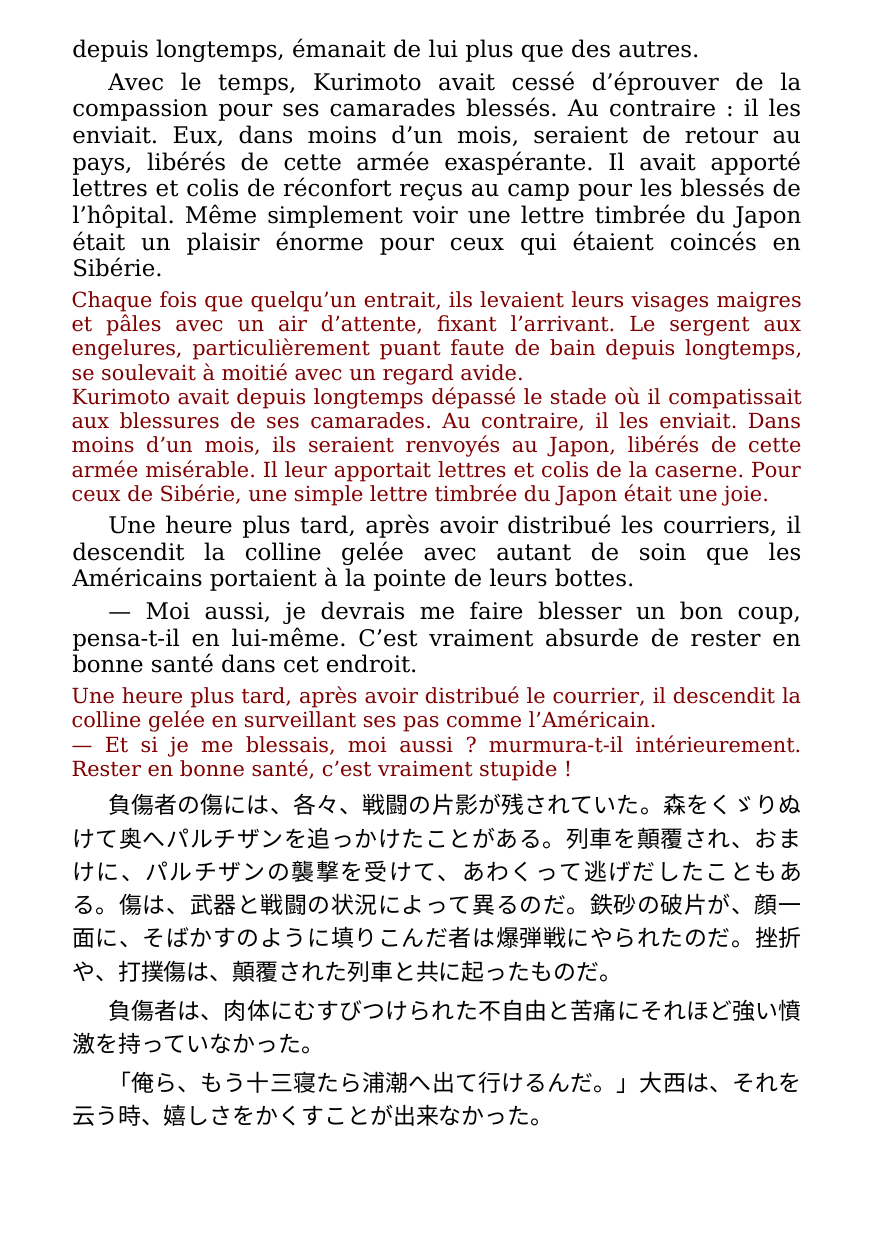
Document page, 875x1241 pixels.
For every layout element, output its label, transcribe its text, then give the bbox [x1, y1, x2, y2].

text 「俺ら、もう十三寝たら浦潮へ出て行けるんだ。」大西は、それを云う時、嬉しさをかくすことが出来なかった。 [72, 1065, 802, 1131]
text depuis longtemps, émanait de lui plus que des autres. [72, 36, 802, 63]
text — Moi aussi, je devrais me faire blesser un bon coup, pensa-t-il en lui-même. C’est vraiment absurde de rester en bonne santé dans cet endroit. [72, 598, 802, 678]
text Avec le temps, Kurimoto avait cessé d’éprouver de la compassion pour ses camarades blessés. Au contraire : il les enviait. Eux, dans moins d’un mois, seraient de retour au pays, libérés de cette armée exaspérante. Il avait apporté lettres et colis de réconfort reçus au camp pour les blessés de l’hôpital. Même simplement voir une lettre timbrée du Japon était un plaisir énorme pour ceux qui étaient coincés en Sibérie. [72, 69, 802, 282]
text Kurimoto avait depuis longtemps dépassé le stade où il compatissait aux blessures de ses camarades. Au contraire, il les enviait. Dans moins d’un mois, ils seraient renvoyés au Japon, libérés de cette armée misérable. Il leur apportait lettres et colis de la caserne. Pour ceux de Sibérie, une simple lettre timbrée du Japon était une joie. [71, 385, 803, 506]
text Chaque fois que quelqu’un entrait, ils levaient leurs visages maigres et pâles avec un air d’attente, fixant l’arrivant. Le sergent aux engelures, particulièrement puant faute de bain depuis longtemps, se soulevait à moitié avec un regard avide. [71, 288, 803, 385]
text — Et si je me blessais, moi aussi ? murmura-t-il intérieurement. Rester en bonne santé, c’est vraiment stupide ! [71, 733, 803, 781]
text 負傷者の傷には、各々、戦闘の片影が残されていた。森をくゞりぬけて奥へパルチザンを追っかけたことがある。列車を顛覆され、おまけに、パルチザンの襲撃を受けて、あわくって逃げだしたこともある。傷は、武器と戦闘の状況によって異るのだ。鉄砂の破片が、顔一面に、そばかすのように填りこんだ者は爆弾戦にやられたのだ。挫折や、打撲傷は、顛覆された列車と共に起ったものだ。 [72, 787, 802, 987]
text Une heure plus tard, après avoir distribué le courrier, il descendit la colline gelée en surveillant ses pas comme l’Américain. [71, 684, 803, 733]
text Une heure plus tard, après avoir distribué les courriers, il descendit la colline gelée avec autant de soin que les Américains portaient à la pointe de leurs bottes. [72, 512, 802, 592]
text 負傷者は、肉体にむすびつけられた不自由と苦痛にそれほど強い憤激を持っていなかった。 [72, 992, 802, 1059]
